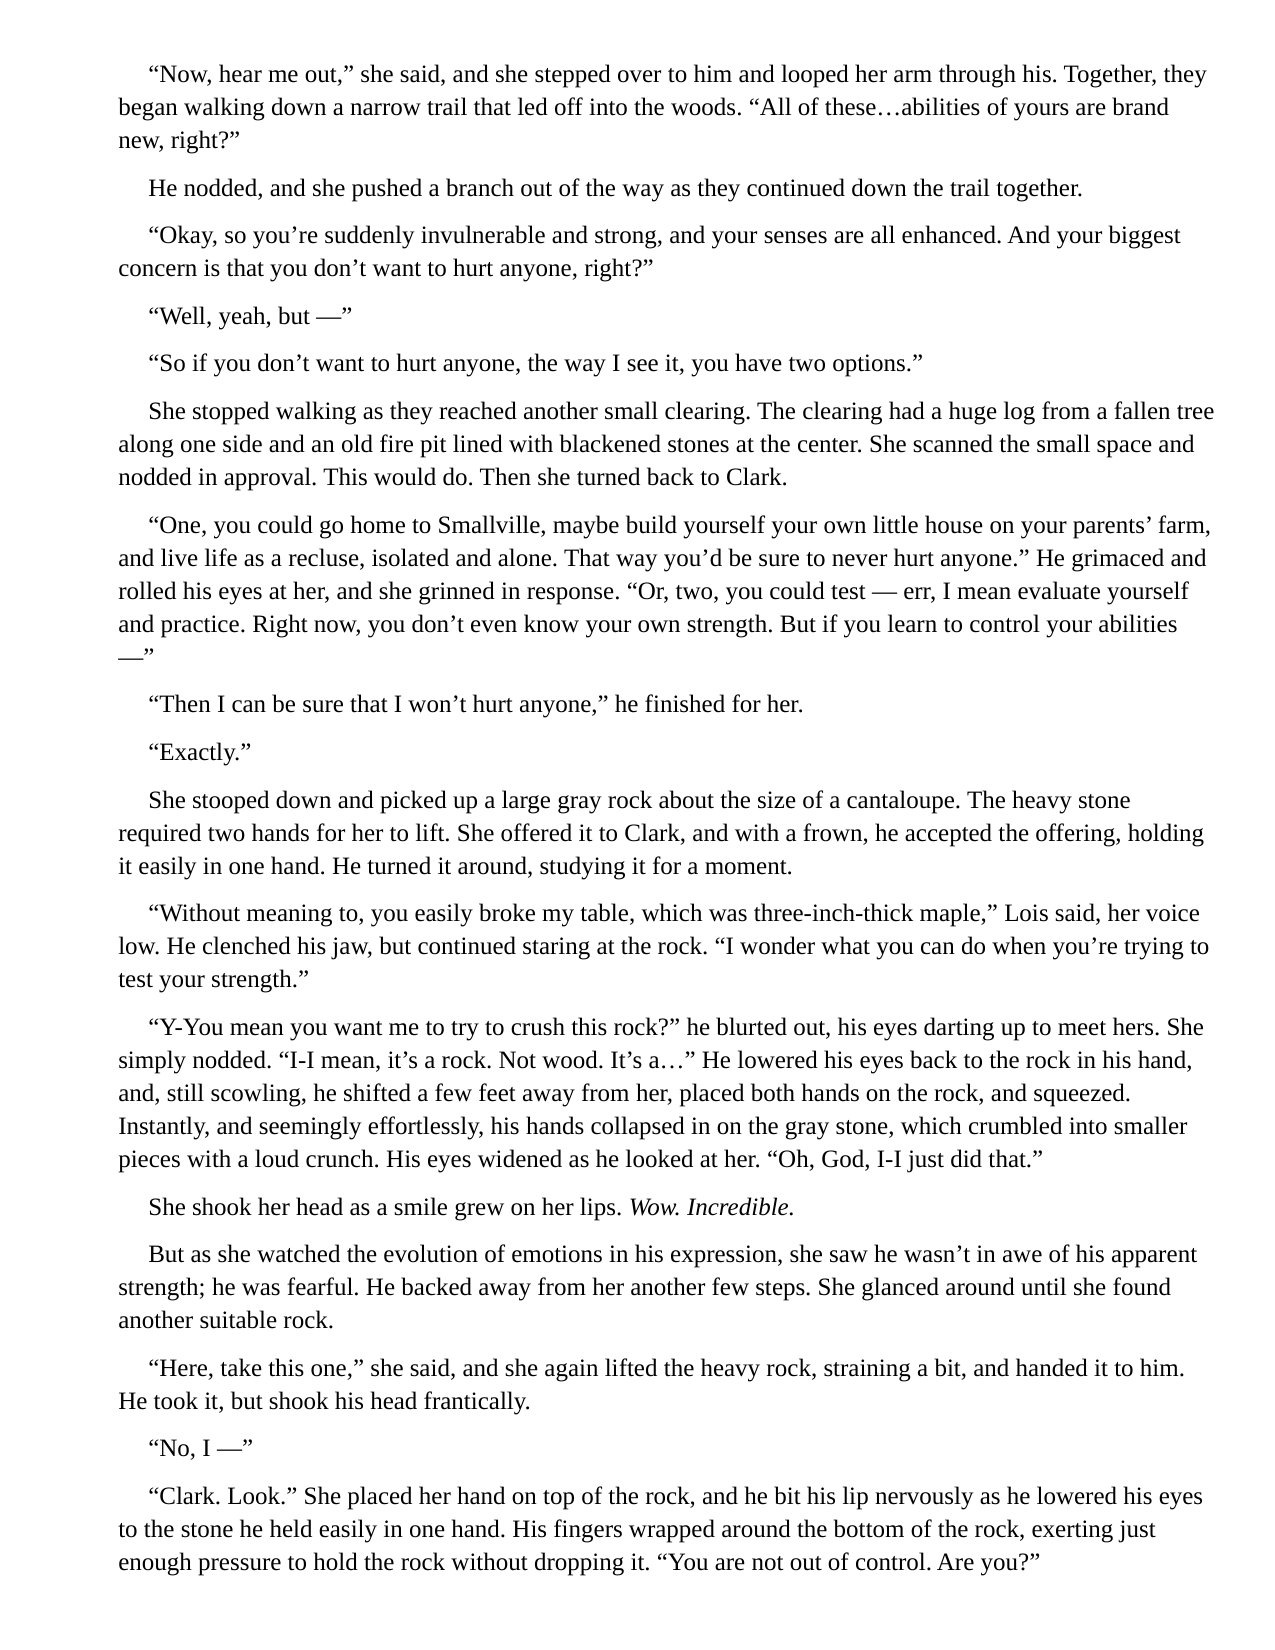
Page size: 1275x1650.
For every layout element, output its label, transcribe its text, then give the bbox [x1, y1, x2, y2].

text He nodded, and she pushed a branch out of the way as they continued down the trail together. [118, 173, 1216, 201]
text “Here, take this one,” she said, and she again lifted the heavy rock, straining a bit, and handed it to him. He took it, but shook his head frantically. [118, 1353, 1216, 1415]
text “No, I —” [118, 1433, 1216, 1462]
text She stooped down and picked up a large gray rock about the size of a cantaloupe. The heavy stone required two hands for her to lift. She offered it to Clark, and with a frown, he accepted the offering, holding it easily in one hand. He turned it around, studying it for a moment. [118, 785, 1216, 879]
text “So if you don’t want to hurt anyone, the way I see it, you have two options.” [118, 348, 1216, 377]
text But as she watched the evolution of emotions in his expression, she saw he wasn’t in awe of his apparent strength; he was fearful. He backed away from her another few steps. She glanced around until she found another suitable rock. [118, 1239, 1216, 1334]
text “Then I can be sure that I won’t hurt anyone,” he finished for her. [118, 689, 1216, 718]
text “Exactly.” [118, 737, 1216, 766]
text “Clark. Look.” She placed her hand on top of the rock, and he bit his lip nervously as he lowered his eyes to the stone he held easily in one hand. His fingers wrapped around the bottom of the rock, exerting just enough pressure to hold the rock without dropping it. “You are not out of control. Are you?” [118, 1481, 1216, 1576]
text “Y-You mean you want me to try to crush this rock?” he blurted out, his eyes darting up to meet hers. She simply nodded. “I-I mean, it’s a rock. Not wood. It’s a…” He lowered his eyes back to the rock in his hand, and, still scowling, he shifted a few feet away from her, placed both hands on the rock, and squeezed. Instantly, and seemingly effortlessly, his hands collapsed in on the gray stone, which crumbled into smaller pieces with a loud crunch. His eyes widened as he looked at her. “Oh, God, I-I just did that.” [118, 1012, 1216, 1173]
text “Okay, so you’re suddenly invulnerable and strong, and your senses are all enhanced. And your biggest concern is that you don’t want to hurt anyone, right?” [118, 220, 1216, 282]
text “One, you could go home to Smallville, maybe build yourself your own little house on your parents’ farm, and live life as a recluse, isolated and alone. That way you’d be sure to never hurt anyone.” He grimaced and rolled his eyes at her, and she grinned in response. “Or, two, you could test — err, I mean evaluate yourself and practice. Right now, you don’t even know your own strength. But if you learn to control your abilities —” [118, 510, 1216, 671]
text “Without meaning to, you easily broke my table, which was three-inch-thick maple,” Lois said, her voice low. He clenched his jaw, but continued staring at the rock. “I wonder what you can do when you’re trying to test your strength.” [118, 898, 1216, 993]
text She shook her head as a smile grew on her lips. Wow. Incredible. [118, 1192, 1216, 1220]
text She stopped walking as they reached another small clearing. The clearing had a huge log from a fallen tree along one side and an old fire pit lined with blackened stones at the center. She scanned the small space and nodded in approval. This would do. Then she turned back to Clark. [118, 396, 1216, 491]
text “Now, hear me out,” she said, and she stepped over to him and looped her arm through his. Together, they began walking down a narrow trail that led off into the woods. “All of these…abilities of yours are brand new, right?” [118, 59, 1216, 154]
text “Well, yeah, but —” [118, 301, 1216, 330]
